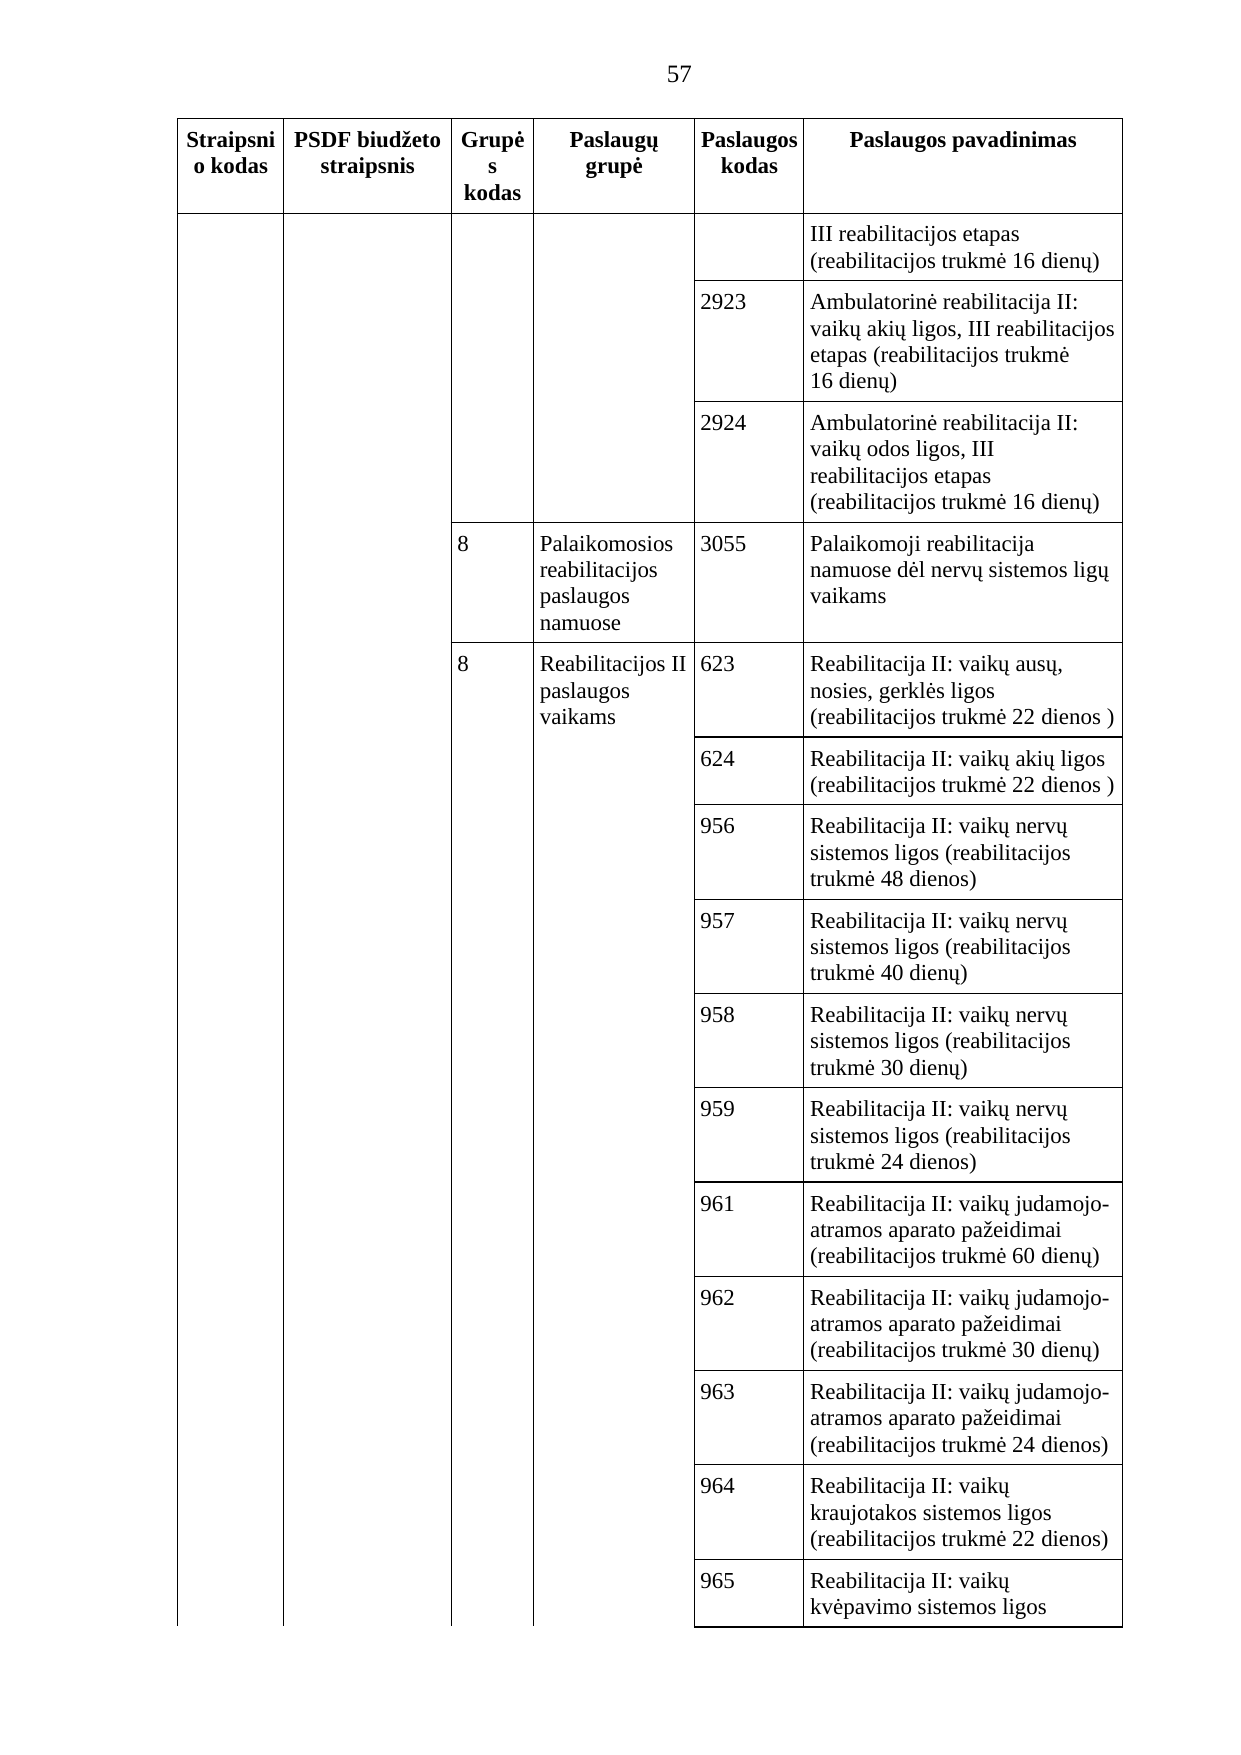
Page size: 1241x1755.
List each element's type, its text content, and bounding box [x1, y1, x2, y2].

table_cell 965 [695, 1560, 803, 1626]
table_cell [284, 401, 451, 522]
table_cell Reabilitacija II: vaikų judamojo-atramos aparato pažeidimai (reabilitacijos trukmė 30 dienų) [804, 1277, 1122, 1370]
table_cell Palaikomoji reabilitacija namuose dėl nervų sistemos ligų vaikams [804, 523, 1122, 642]
table_cell [534, 1087, 694, 1181]
table_cell 962 [695, 1277, 803, 1370]
table_cell [452, 736, 533, 804]
table_cell [178, 401, 283, 522]
table_cell Reabilitacija II: vaikų nervų sistemos ligos (reabilitacijos trukmė 30 dienų) [804, 994, 1122, 1087]
table_cell III reabilitacijos etapas (reabilitacijos trukmė 16 dienų) [804, 214, 1122, 280]
table_cell [178, 1087, 283, 1181]
table_cell [284, 1181, 451, 1276]
table_cell [534, 401, 694, 522]
table_cell Reabilitacija II: vaikų akių ligos (reabilitacijos trukmė 22 dienos ) [804, 738, 1122, 804]
table_cell [452, 899, 533, 993]
table_header Grupės kodas [452, 119, 533, 212]
table_cell 8 [452, 523, 533, 642]
table_cell 961 [695, 1183, 803, 1276]
table_header PSDF biudžeto straipsnis [284, 119, 451, 212]
table_cell 964 [695, 1465, 803, 1558]
table_cell [178, 1559, 283, 1626]
table_cell [452, 1464, 533, 1558]
table_cell [178, 642, 283, 736]
table_cell Palaikomosios reabilitacijos paslaugos namuose [534, 523, 694, 642]
table_cell 624 [695, 738, 803, 804]
table_cell [534, 1370, 694, 1464]
table_cell [695, 214, 803, 280]
table_cell [178, 214, 283, 280]
table_cell 2924 [695, 402, 803, 522]
table_cell [534, 804, 694, 899]
table_cell [178, 1464, 283, 1558]
table_cell [284, 1370, 451, 1464]
table_cell [534, 736, 694, 804]
table_cell [178, 899, 283, 993]
table_header Paslaugų grupė [534, 119, 694, 212]
table_cell Ambulatorinė reabilitacija II: vaikų akių ligos, III reabilitacijos etapas (reabilitacijos trukmė 16 dienų) [804, 281, 1122, 401]
table_cell 959 [695, 1088, 803, 1181]
table_cell Reabilitacija II: vaikų nervų sistemos ligos (reabilitacijos trukmė 24 dienos) [804, 1088, 1122, 1181]
table_cell [178, 1276, 283, 1370]
table_cell [452, 993, 533, 1087]
table_cell [534, 1276, 694, 1370]
table_cell Reabilitacija II: vaikų judamojo-atramos aparato pažeidimai (reabilitacijos trukmė 60 dienų) [804, 1183, 1122, 1276]
table_cell Reabilitacija II: vaikų kraujotakos sistemos ligos (reabilitacijos trukmė 22 dienos) [804, 1465, 1122, 1558]
table_cell Reabilitacija II: vaikų ausų, nosies, gerklės ligos (reabilitacijos trukmė 22 dienos ) [804, 643, 1122, 736]
table_cell [178, 993, 283, 1087]
table_cell 957 [695, 900, 803, 993]
table_cell [284, 642, 451, 736]
table_cell 963 [695, 1371, 803, 1464]
table_cell [452, 1087, 533, 1181]
table_cell [534, 899, 694, 993]
table_cell [178, 804, 283, 899]
table_cell [284, 993, 451, 1087]
table_cell [284, 214, 451, 280]
table_header Paslaugos kodas [695, 119, 803, 212]
table_cell Reabilitacijos II paslaugos vaikams [534, 643, 694, 736]
table_header Paslaugos pavadinimas [804, 119, 1122, 212]
table_cell [178, 280, 283, 401]
table_cell [452, 214, 533, 280]
table_cell [452, 1276, 533, 1370]
table_cell [452, 280, 533, 401]
table_cell [284, 1276, 451, 1370]
table_cell [284, 1559, 451, 1626]
table_cell [178, 522, 283, 642]
table_cell Reabilitacija II: vaikų nervų sistemos ligos (reabilitacijos trukmė 40 dienų) [804, 900, 1122, 993]
table_cell 623 [695, 643, 803, 736]
table_cell [534, 1559, 694, 1626]
table_cell [284, 280, 451, 401]
table_cell 8 [452, 643, 533, 736]
table_cell [452, 804, 533, 899]
table_cell [452, 1181, 533, 1276]
table_cell [534, 280, 694, 401]
table_cell Reabilitacija II: vaikų judamojo-atramos aparato pažeidimai (reabilitacijos trukmė 24 dienos) [804, 1371, 1122, 1464]
table_cell 3055 [695, 523, 803, 642]
table_cell [534, 1464, 694, 1558]
table_cell [178, 736, 283, 804]
table_cell [284, 1464, 451, 1558]
table_cell [284, 1087, 451, 1181]
table_cell 956 [695, 805, 803, 899]
table_cell [284, 804, 451, 899]
table_cell [452, 401, 533, 522]
table_cell Ambulatorinė reabilitacija II: vaikų odos ligos, III reabilitacijos etapas (reabilitacijos trukmė 16 dienų) [804, 402, 1122, 522]
table_cell 2923 [695, 281, 803, 401]
table_cell [452, 1370, 533, 1464]
table_cell Reabilitacija II: vaikų kvėpavimo sistemos ligos [804, 1560, 1122, 1626]
table_cell [284, 736, 451, 804]
table_cell [534, 993, 694, 1087]
table_cell [452, 1559, 533, 1626]
table_cell [534, 214, 694, 280]
table_header Straipsnio kodas [178, 119, 283, 212]
table_cell [178, 1370, 283, 1464]
table_cell 958 [695, 994, 803, 1087]
table_cell [534, 1181, 694, 1276]
table_cell [284, 522, 451, 642]
table_cell Reabilitacija II: vaikų nervų sistemos ligos (reabilitacijos trukmė 48 dienos) [804, 805, 1122, 899]
table_cell [178, 1181, 283, 1276]
table_cell [284, 899, 451, 993]
